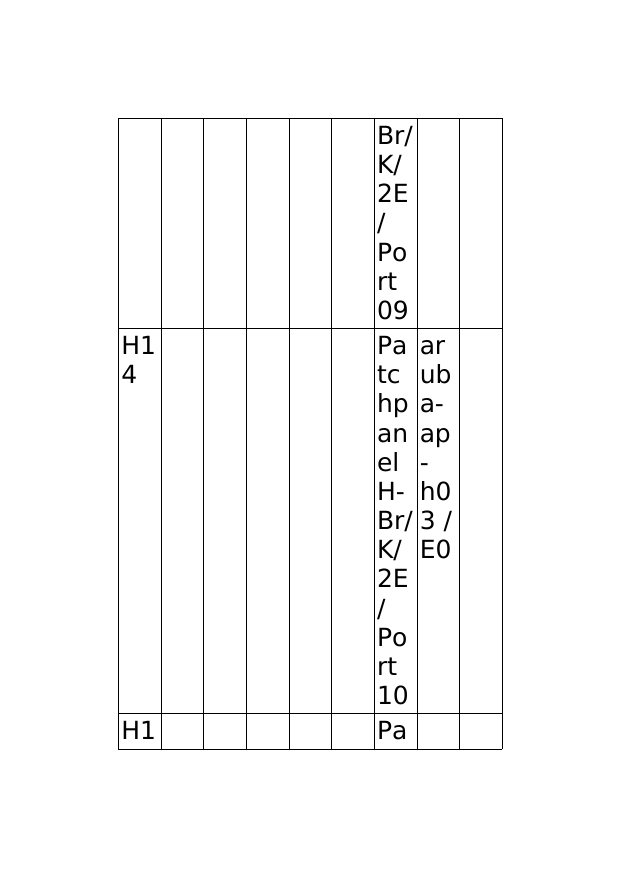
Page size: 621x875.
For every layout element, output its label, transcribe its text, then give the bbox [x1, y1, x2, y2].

table_cell Pa [375, 714, 417, 748]
table_cell aruba-ap-h03 / E0 [418, 329, 459, 713]
table_cell [204, 119, 246, 328]
table_cell [460, 329, 502, 713]
table_cell [418, 119, 459, 328]
table_cell [162, 329, 203, 713]
table_cell [162, 714, 203, 748]
table_cell H1 [119, 714, 161, 748]
table_cell [247, 329, 289, 713]
table_cell [204, 714, 246, 748]
table_cell [418, 714, 459, 748]
table_cell [460, 714, 502, 748]
table_cell [332, 714, 374, 748]
table_cell [332, 329, 374, 713]
table_cell [247, 714, 289, 748]
table_cell [162, 119, 203, 328]
table_cell [119, 119, 161, 328]
table_cell [204, 329, 246, 713]
table_cell [247, 119, 289, 328]
table_cell [332, 119, 374, 328]
table_cell [290, 329, 331, 713]
table_cell [460, 119, 502, 328]
table_cell [290, 119, 331, 328]
table_cell Br/K/2E / Port 09 [375, 119, 417, 328]
table_cell Patchpanel H-Br/K/2E / Port 10 [375, 329, 417, 713]
table_cell [290, 714, 331, 748]
table_cell H14 [119, 329, 161, 713]
